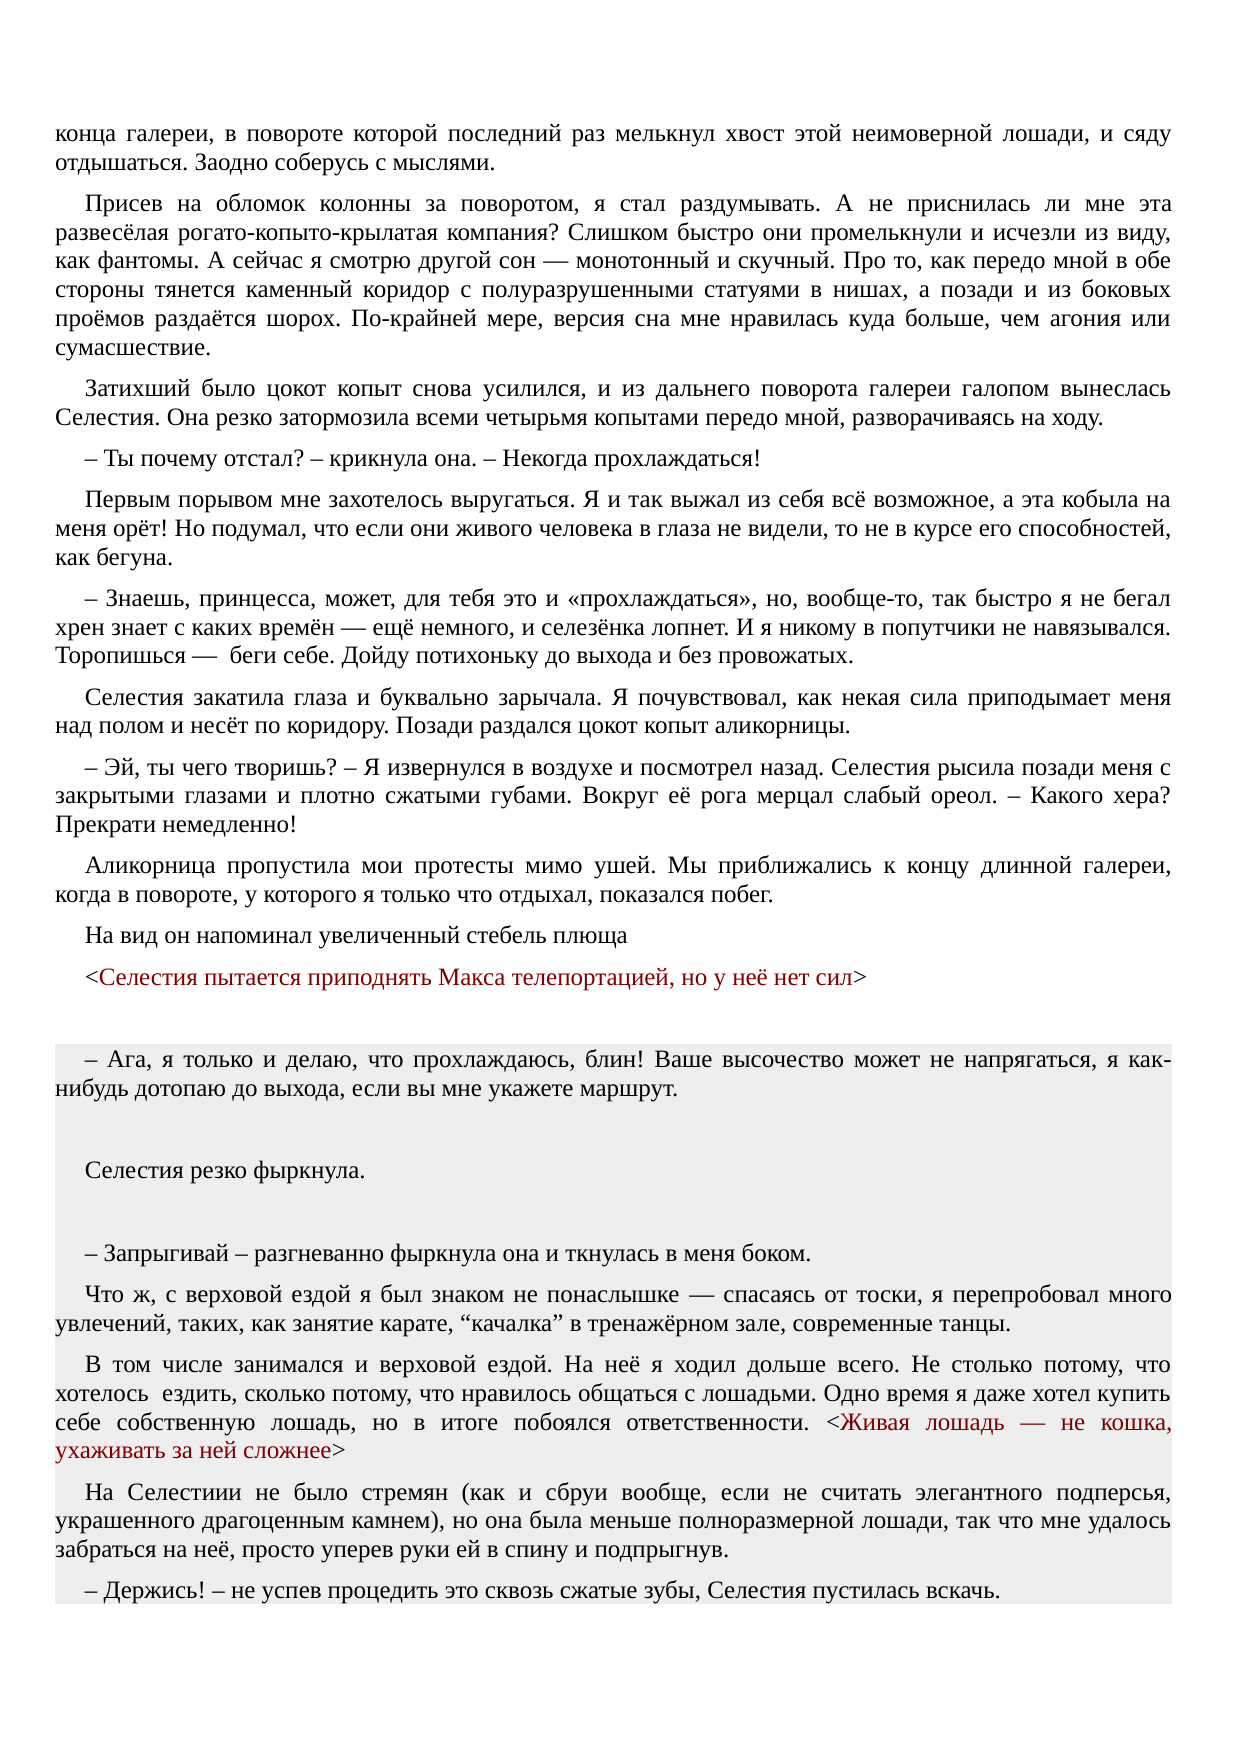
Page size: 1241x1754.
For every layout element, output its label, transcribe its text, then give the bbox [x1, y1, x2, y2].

text Присев на обломок колонны за поворотом, я стал раздумывать. А не приснилась ли мне эта развесёлая рогато-копыто-крылатая компания? Слишком быстро они промелькнули и исчезли из виду, как фантомы. А сейчас я смотрю другой сон — монотонный и скучный. Про то, как передо мной в обе стороны тянется каменный коридор с полуразрушенными статуями в нишах, а позади и из боковых проёмов раздаётся шорох. По-крайней мере, версия сна мне нравилась куда больше, чем агония или сумасшествие. [55, 188, 1172, 361]
text Первым порывом мне захотелось выругаться. Я и так выжал из себя всё возможное, а эта кобыла на меня орёт! Но подумал, что если они живого человека в глаза не видели, то не в курсе его способностей, как бегуна. [55, 484, 1172, 571]
text – Держись! – не успев процедить это сквозь сжатые зубы, Селестия пустилась вскачь. [55, 1576, 1172, 1604]
text конца галереи, в повороте которой последний раз мелькнул хвост этой неимоверной лошади, и сяду отдышаться. Заодно соберусь с мыслями. [55, 118, 1172, 176]
text Селестия закатила глаза и буквально зарычала. Я почувствовал, как некая сила приподымает меня над полом и несёт по коридору. Позади раздался цокот копыт аликорницы. [55, 682, 1172, 739]
text Затихший было цокот копыт снова усилился, и из дальнего поворота галереи галопом вынеслась Селестия. Она резко затормозила всеми четырьмя копытами передо мной, разворачиваясь на ходу. [55, 373, 1172, 431]
text – Ты почему отстал? – крикнула она. – Некогда прохлаждаться! [55, 443, 1172, 472]
text Аликорница пропустила мои протесты мимо ушей. Мы приближались к концу длинной галереи, когда в повороте, у которого я только что отдыхал, показался побег. [55, 851, 1172, 908]
text Что ж, с верховой ездой я был знаком не понаслышке — спасаясь от тоски, я перепробовал много увлечений, таких, как занятие карате, “качалка” в тренажёрном зале, современные танцы. [55, 1279, 1172, 1337]
text На вид он напоминал увеличенный стебель плюща [55, 921, 1172, 949]
text В том числе занимался и верховой ездой. На неё я ходил дольше всего. Не столько потому, что хотелось ездить, сколько потому, что нравилось общаться с лошадьми. Одно время я даже хотел купить себе собственную лошадь, но в итоге побоялся ответственности. <Живая лошадь — не кошка, ухаживать за ней сложнее> [55, 1349, 1172, 1464]
text – Эй, ты чего творишь? – Я извернулся в воздухе и посмотрел назад. Селестия рысила позади меня с закрытыми глазами и плотно сжатыми губами. Вокруг её рога мерцал слабый ореол. – Какого хера? Прекрати немедленно! [55, 752, 1172, 838]
text – Запрыгивай – разгневанно фыркнула она и ткнулась в меня боком. [55, 1238, 1172, 1267]
text <Селестия пытается приподнять Макса телепортацией, но у неё нет сил> [55, 962, 1172, 991]
text Селестия резко фыркнула. [55, 1156, 1172, 1184]
text – Знаешь, принцесса, может, для тебя это и «прохлаждаться», но, вообще-то, так быстро я не бегал хрен знает с каких времён — ещё немного, и селезёнка лопнет. И я никому в попутчики не навязывался. Торопишься — беги себе. Дойду потихоньку до выхода и без провожатых. [55, 583, 1172, 669]
text – Ага, я только и делаю, что прохлаждаюсь, блин! Ваше высочество может не напрягаться, я как-нибудь дотопаю до выхода, если вы мне укажете маршрут. [55, 1044, 1172, 1102]
text На Селестиии не было стремян (как и сбруи вообще, если не считать элегантного подперсья, украшенного драгоценным камнем), но она была меньше полноразмерной лошади, так что мне удалось забраться на неё, просто уперев руки ей в спину и подпрыгнув. [55, 1477, 1172, 1563]
